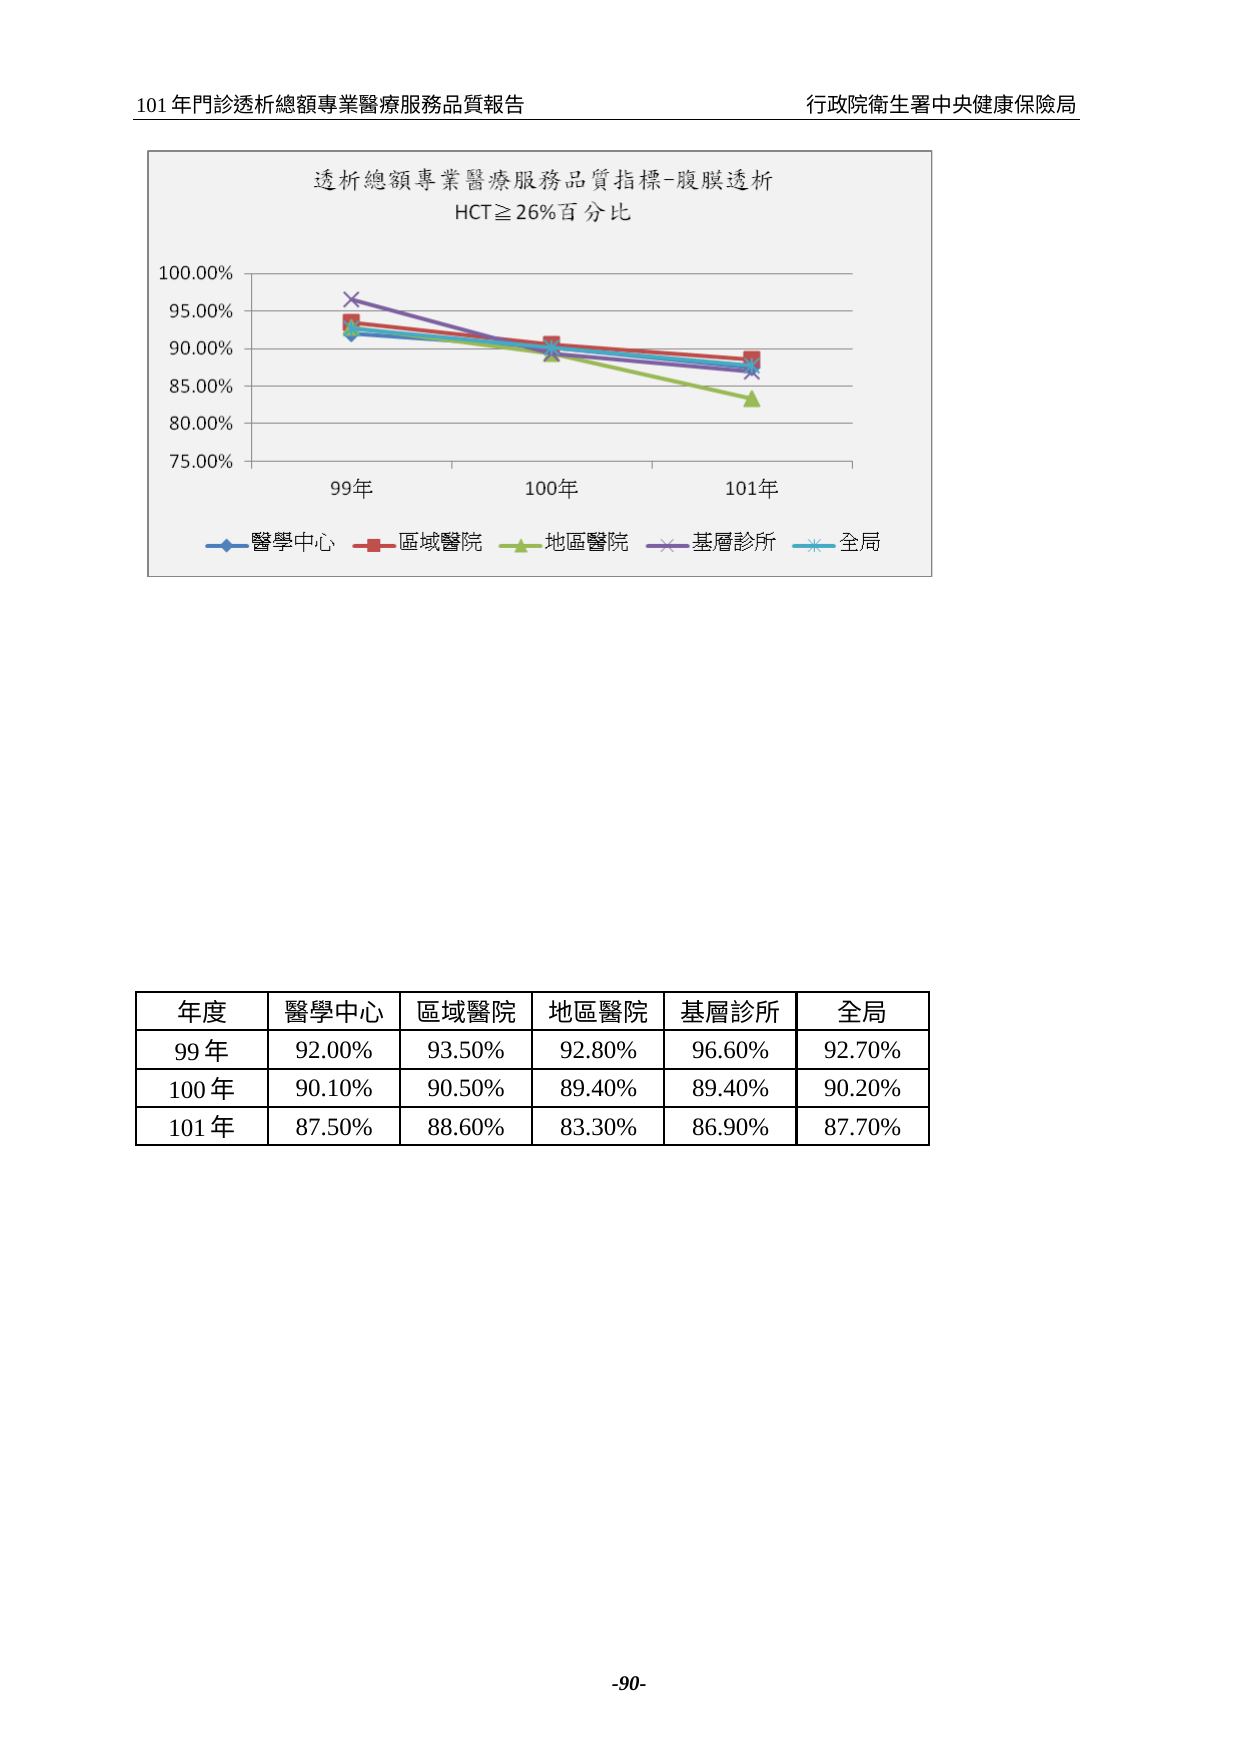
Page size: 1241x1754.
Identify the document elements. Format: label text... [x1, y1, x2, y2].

table_cell [255, 886, 396, 921]
table_cell [680, 1179, 822, 1213]
table_cell [255, 680, 396, 714]
table_cell 年度 [137, 993, 267, 1029]
table_cell [822, 1146, 928, 1178]
table_cell [538, 852, 680, 886]
table_cell [680, 1146, 822, 1178]
table_cell [396, 680, 538, 714]
table_cell [929, 1179, 1036, 1213]
table_cell 96.60% [665, 1031, 795, 1067]
table_cell 87.70% [798, 1108, 928, 1144]
table_cell [538, 1179, 680, 1213]
table_cell [255, 783, 396, 817]
table_cell [680, 852, 822, 886]
table_cell [1036, 1106, 1117, 1144]
table_cell [136, 680, 255, 714]
table_cell [538, 886, 680, 921]
table_cell [136, 955, 255, 991]
table_cell [680, 1213, 822, 1247]
table_cell [136, 1146, 255, 1178]
table_cell [255, 1146, 396, 1178]
table_cell [396, 714, 538, 749]
table_cell [1036, 1029, 1117, 1067]
table_cell 地區醫院 [533, 993, 663, 1029]
table_cell [822, 611, 928, 646]
table_cell [538, 818, 680, 852]
table_cell [929, 577, 1036, 611]
table_cell [822, 886, 928, 921]
table_cell [538, 749, 680, 783]
table_cell [1036, 1179, 1117, 1213]
table_cell [930, 991, 1036, 1029]
table_cell [929, 852, 1036, 886]
table_cell 89.40% [533, 1070, 663, 1106]
table_cell [538, 1146, 680, 1178]
table_cell [136, 783, 255, 817]
table_cell [136, 1213, 255, 1247]
table_cell [929, 886, 1036, 921]
table_cell 90.20% [798, 1070, 928, 1106]
table_cell [538, 646, 680, 680]
table_cell 87.50% [269, 1108, 399, 1144]
table_cell [396, 611, 538, 646]
table_cell [396, 1146, 538, 1178]
table_cell 101年 [137, 1108, 267, 1144]
table_cell [680, 921, 822, 955]
table_cell [929, 646, 1036, 680]
table_cell [680, 955, 822, 991]
table_cell [929, 921, 1036, 955]
table_cell [1036, 144, 1117, 577]
table_cell [396, 955, 538, 991]
table_cell [255, 921, 396, 955]
table_cell [1036, 818, 1117, 852]
table_cell [1036, 852, 1117, 886]
table_cell [136, 886, 255, 921]
table_cell [1036, 1213, 1117, 1247]
table_cell [396, 818, 538, 852]
table_cell [929, 714, 1036, 749]
table_cell [1036, 991, 1117, 1029]
table_cell [822, 921, 928, 955]
table_cell 83.30% [533, 1108, 663, 1144]
table_cell [929, 1213, 1036, 1247]
table_cell [929, 955, 1036, 991]
table_cell [929, 818, 1036, 852]
table_cell [1036, 1144, 1117, 1178]
table_cell [680, 749, 822, 783]
table_cell [1036, 955, 1117, 991]
table_cell [396, 1213, 538, 1247]
table_cell [1036, 749, 1117, 783]
table_cell 92.70% [798, 1031, 928, 1067]
table_cell [396, 886, 538, 921]
table_cell [822, 646, 928, 680]
table_cell 88.60% [401, 1108, 531, 1144]
table_cell [255, 749, 396, 783]
table_cell [929, 1144, 1036, 1178]
table_cell [1036, 783, 1117, 817]
table_cell [255, 144, 396, 150]
table_cell [136, 577, 255, 611]
table_cell [1036, 886, 1117, 921]
table_cell [929, 611, 1036, 646]
table_cell [136, 749, 255, 783]
table_cell [136, 1179, 255, 1213]
table_cell 99年 [137, 1031, 267, 1067]
table_cell [1036, 680, 1117, 714]
table_cell [538, 578, 680, 611]
table_cell [822, 783, 928, 817]
table_cell [680, 578, 822, 611]
table_cell [822, 1213, 928, 1247]
picture [146, 150, 933, 577]
table_cell [255, 852, 396, 886]
table_cell [255, 578, 396, 611]
table_cell [929, 783, 1036, 817]
table_cell [255, 1213, 396, 1247]
table_cell [255, 818, 396, 852]
table_cell 區域醫院 [401, 993, 531, 1029]
table_cell [255, 1179, 396, 1213]
table_cell [680, 680, 822, 714]
table_cell [538, 680, 680, 714]
table_cell [930, 1029, 1036, 1067]
table_cell [136, 852, 255, 886]
table_cell [822, 714, 928, 749]
table_cell [930, 1106, 1036, 1144]
table_cell [822, 680, 928, 714]
table_header [136, 178, 146, 212]
table_cell [822, 749, 928, 783]
table_cell [1036, 921, 1117, 955]
table_cell [930, 1068, 1036, 1106]
table_cell [929, 680, 1036, 714]
table_cell [680, 144, 822, 150]
table_cell [929, 144, 1036, 577]
table_cell [136, 611, 255, 646]
table_cell [255, 714, 396, 749]
table_cell [396, 646, 538, 680]
table_cell [538, 144, 680, 150]
table_cell [136, 714, 255, 749]
table_cell [680, 818, 822, 852]
table_cell 92.80% [533, 1031, 663, 1067]
table_cell [538, 1213, 680, 1247]
table_cell [538, 955, 680, 991]
table_cell 基層診所 [665, 993, 795, 1029]
table_cell [396, 749, 538, 783]
table_cell [929, 749, 1036, 783]
table_cell [255, 646, 396, 680]
table_cell [136, 646, 255, 680]
table_cell [396, 144, 538, 150]
table_cell [680, 646, 822, 680]
table_cell [538, 783, 680, 817]
table_cell 93.50% [401, 1031, 531, 1067]
table_cell [396, 783, 538, 817]
table_cell 全局 [798, 993, 928, 1029]
table_cell [680, 783, 822, 817]
table_cell [396, 578, 538, 611]
table_cell [1036, 714, 1117, 749]
table_cell [680, 714, 822, 749]
table_cell [136, 818, 255, 852]
table_cell [822, 1179, 928, 1213]
table_cell [255, 955, 396, 991]
table_cell [822, 144, 928, 150]
table_cell [538, 611, 680, 646]
table_cell 90.10% [269, 1070, 399, 1106]
table_cell [538, 921, 680, 955]
table_cell [822, 578, 928, 611]
table_cell 90.50% [401, 1070, 531, 1106]
table_cell [136, 921, 255, 955]
table_cell [822, 852, 928, 886]
table_cell [538, 714, 680, 749]
table_cell [396, 921, 538, 955]
table_cell 醫學中心 [269, 993, 399, 1029]
table_cell [1036, 1068, 1117, 1106]
table_cell [1036, 611, 1117, 646]
table_cell [680, 886, 822, 921]
table_cell [1036, 646, 1117, 680]
table_cell [255, 611, 396, 646]
table_cell 86.90% [665, 1108, 795, 1144]
table_cell [396, 852, 538, 886]
table_cell [680, 611, 822, 646]
table_cell 100年 [137, 1070, 267, 1106]
table_cell [136, 144, 932, 578]
table_cell 89.40% [665, 1070, 795, 1106]
table_cell [1036, 577, 1117, 611]
table_cell 92.00% [269, 1031, 399, 1067]
table_cell [396, 1179, 538, 1213]
table_cell [822, 818, 928, 852]
table_cell [822, 955, 928, 991]
